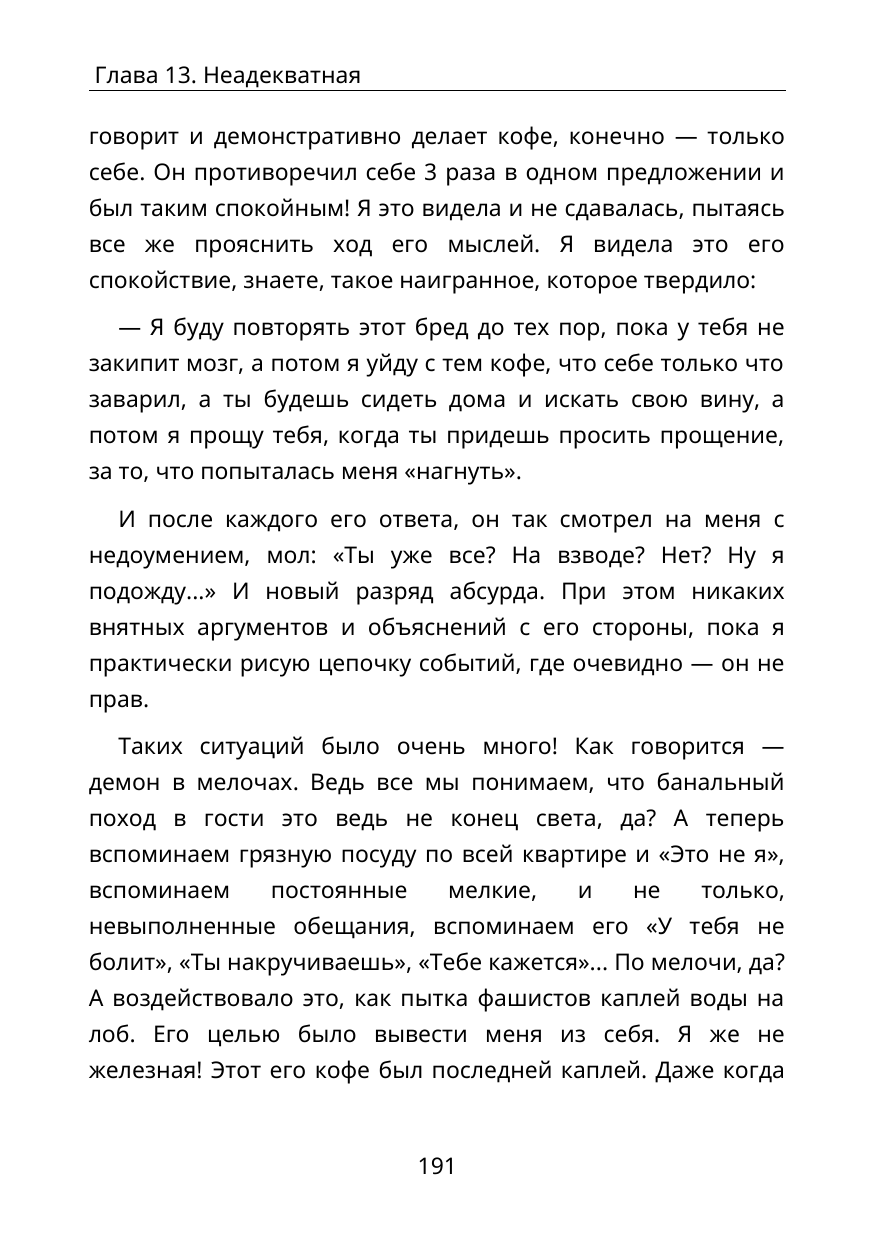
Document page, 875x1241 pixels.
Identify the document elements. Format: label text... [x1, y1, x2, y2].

text Таких ситуаций было очень много! Как говорится — демон в мелочах. Ведь все мы понимаем, что банальный поход в гости это ведь не конец света, да? А теперь вспоминаем грязную посуду по всей квартире и «Это не я», вспоминаем постоянные мелкие, и не только, невыполненные обещания, вспоминаем его «У тебя не болит», «Ты накручиваешь», «Тебе кажется»... По мелочи, да? А воздействовало это, как пытка фашистов каплей воды на лоб. Его целью было вывести меня из себя. Я же не железная! Этот его кофе был последней каплей. Даже когда [88, 730, 786, 1085]
text говорит и демонстративно делает кофе, конечно — только себе. Он противоречил себе 3 раза в одном предложении и был таким спокойным! Я это видела и не сдавалась, пытаясь все же прояснить ход его мыслей. Я видела это его спокойствие, знаете, такое наигранное, которое твердило: [88, 120, 786, 295]
text — Я буду повторять этот бред до тех пор, пока у тебя не закипит мозг, а потом я уйду с тем кофе, что себе только что заварил, а ты будешь сидеть дома и искать свою вину, а потом я прощу тебя, когда ты придешь просить прощение, за то, что попыталась меня «нагнуть». [88, 311, 786, 486]
text И после каждого его ответа, он так смотрел на меня с недоумением, мол: «Ты уже все? На взводе? Нет? Ну я подожду...» И новый разряд абсурда. При этом никаких внятных аргументов и объяснений с его стороны, пока я практически рисую цепочку событий, где очевидно — он не прав. [88, 503, 786, 714]
